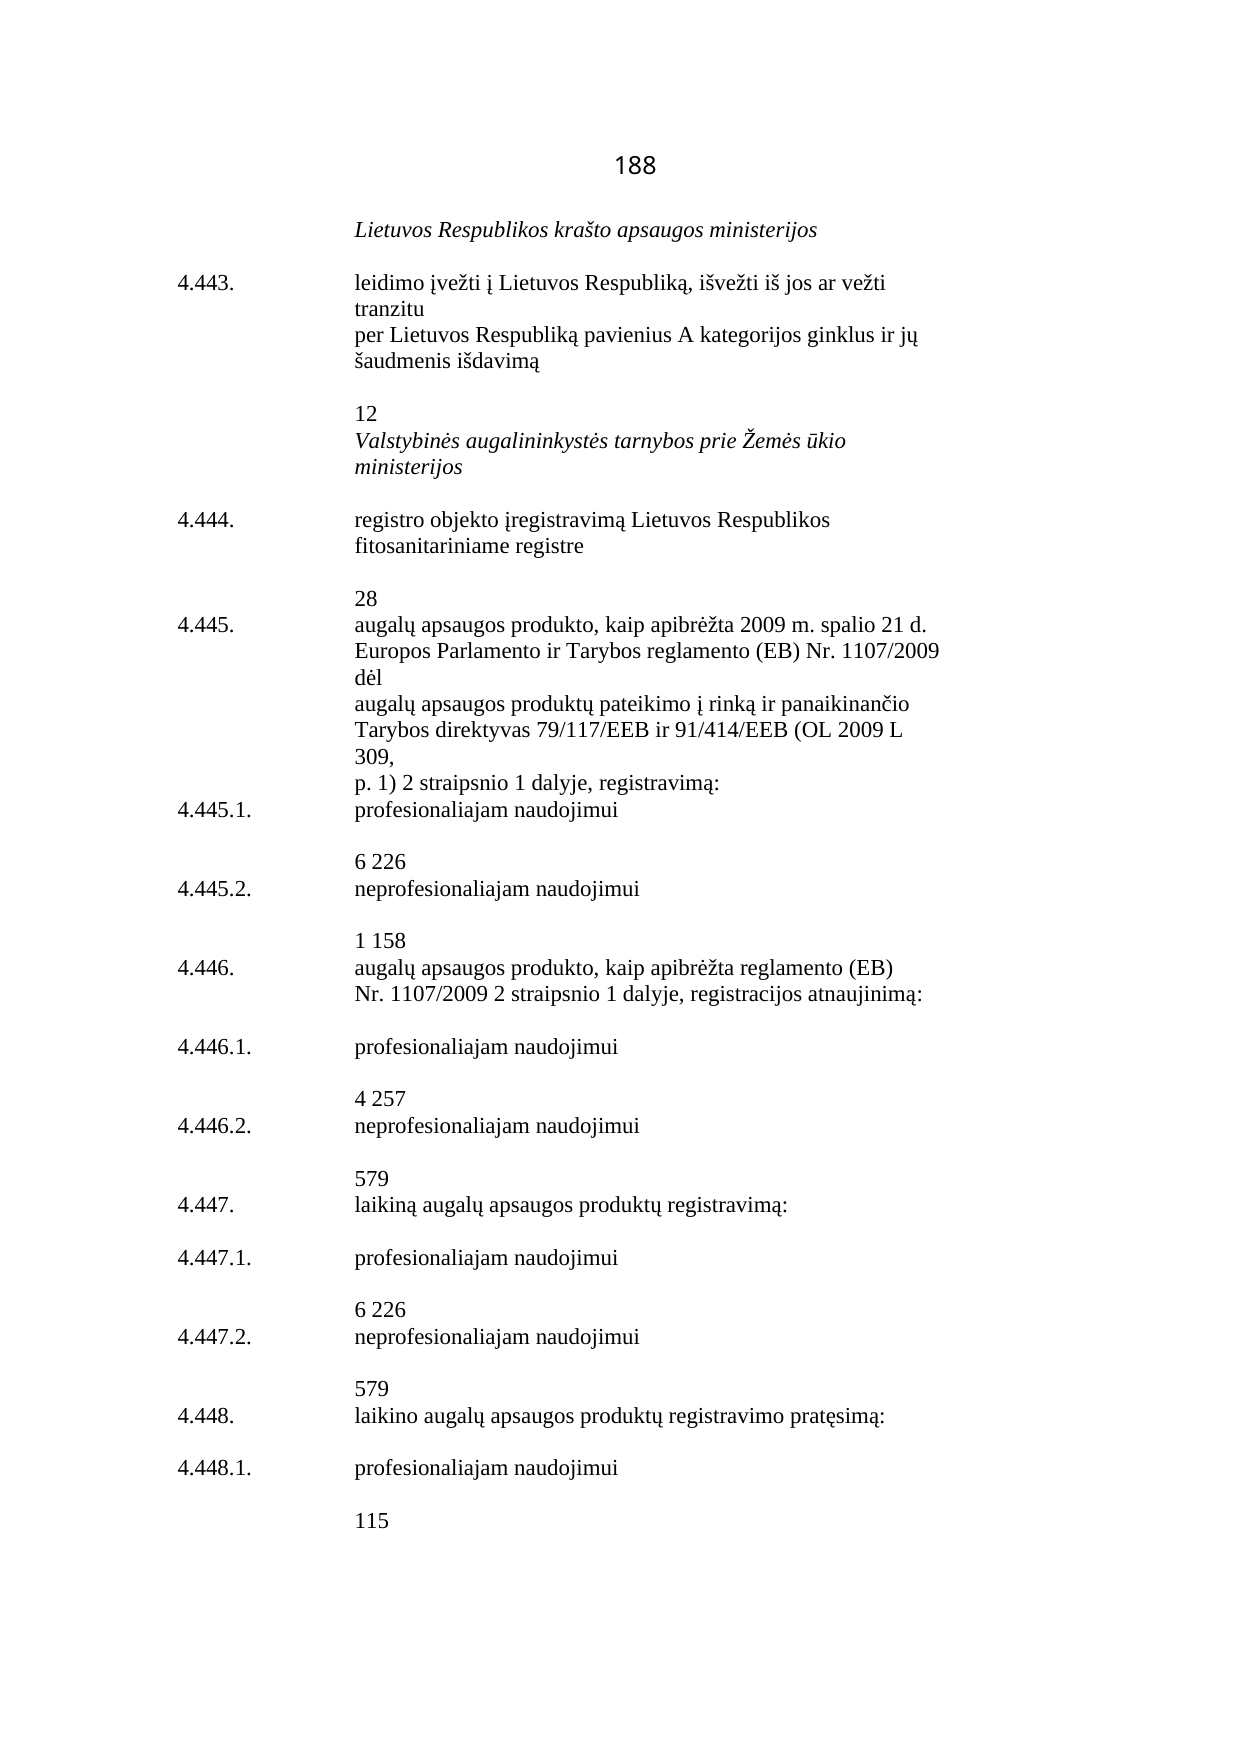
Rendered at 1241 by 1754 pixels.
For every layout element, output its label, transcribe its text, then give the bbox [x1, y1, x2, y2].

text 4.447. laikiną augalų apsaugos produktų registravimą: [177, 1191, 945, 1244]
text fitosanitariniame registre 28 [354, 532, 945, 611]
text 4.445.2. neprofesionaliajam naudojimui 1 158 [177, 875, 945, 954]
text p. 1) 2 straipsnio 1 dalyje, registravimą: [354, 769, 945, 796]
text 4.446. augalų apsaugos produkto, kaip apibrėžta reglamento (EB) [177, 954, 945, 980]
text Nr. 1107/2009 2 straipsnio 1 dalyje, registracijos atnaujinimą: [354, 980, 945, 1033]
text 4.448.1. profesionaliajam naudojimui 115 [177, 1454, 945, 1533]
text Europos Parlamento ir Tarybos reglamento (EB) Nr. 1107/2009 dėl [354, 637, 945, 690]
text per Lietuvos Respubliką pavienius A kategorijos ginklus ir jų [354, 321, 945, 348]
text 4.443. leidimo įvežti į Lietuvos Respubliką, išvežti iš jos ar vežti tranzitu [177, 268, 945, 321]
text augalų apsaugos produktų pateikimo į rinką ir panaikinančio [354, 690, 945, 717]
text 4.445. augalų apsaugos produkto, kaip apibrėžta 2009 m. spalio 21 d. [177, 611, 945, 637]
text 4.446.1. profesionaliajam naudojimui 4 257 [177, 1033, 945, 1112]
text 4.447.1. profesionaliajam naudojimui 6 226 [177, 1244, 945, 1323]
text Tarybos direktyvas 79/117/EEB ir 91/414/EEB (OL 2009 L 309, [354, 717, 945, 769]
text Lietuvos Respublikos krašto apsaugos ministerijos [354, 216, 945, 268]
text 4.445.1. profesionaliajam naudojimui 6 226 [177, 796, 945, 875]
text 4.447.2. neprofesionaliajam naudojimui 579 [177, 1323, 945, 1402]
text 4.446.2. neprofesionaliajam naudojimui 579 [177, 1112, 945, 1191]
text 4.444. registro objekto įregistravimą Lietuvos Respublikos [177, 506, 945, 532]
text Valstybinės augalininkystės tarnybos prie Žemės ūkio ministerijos [354, 427, 945, 506]
text 4.448. laikino augalų apsaugos produktų registravimo pratęsimą: [177, 1402, 945, 1454]
text šaudmenis išdavimą 12 [354, 348, 945, 427]
